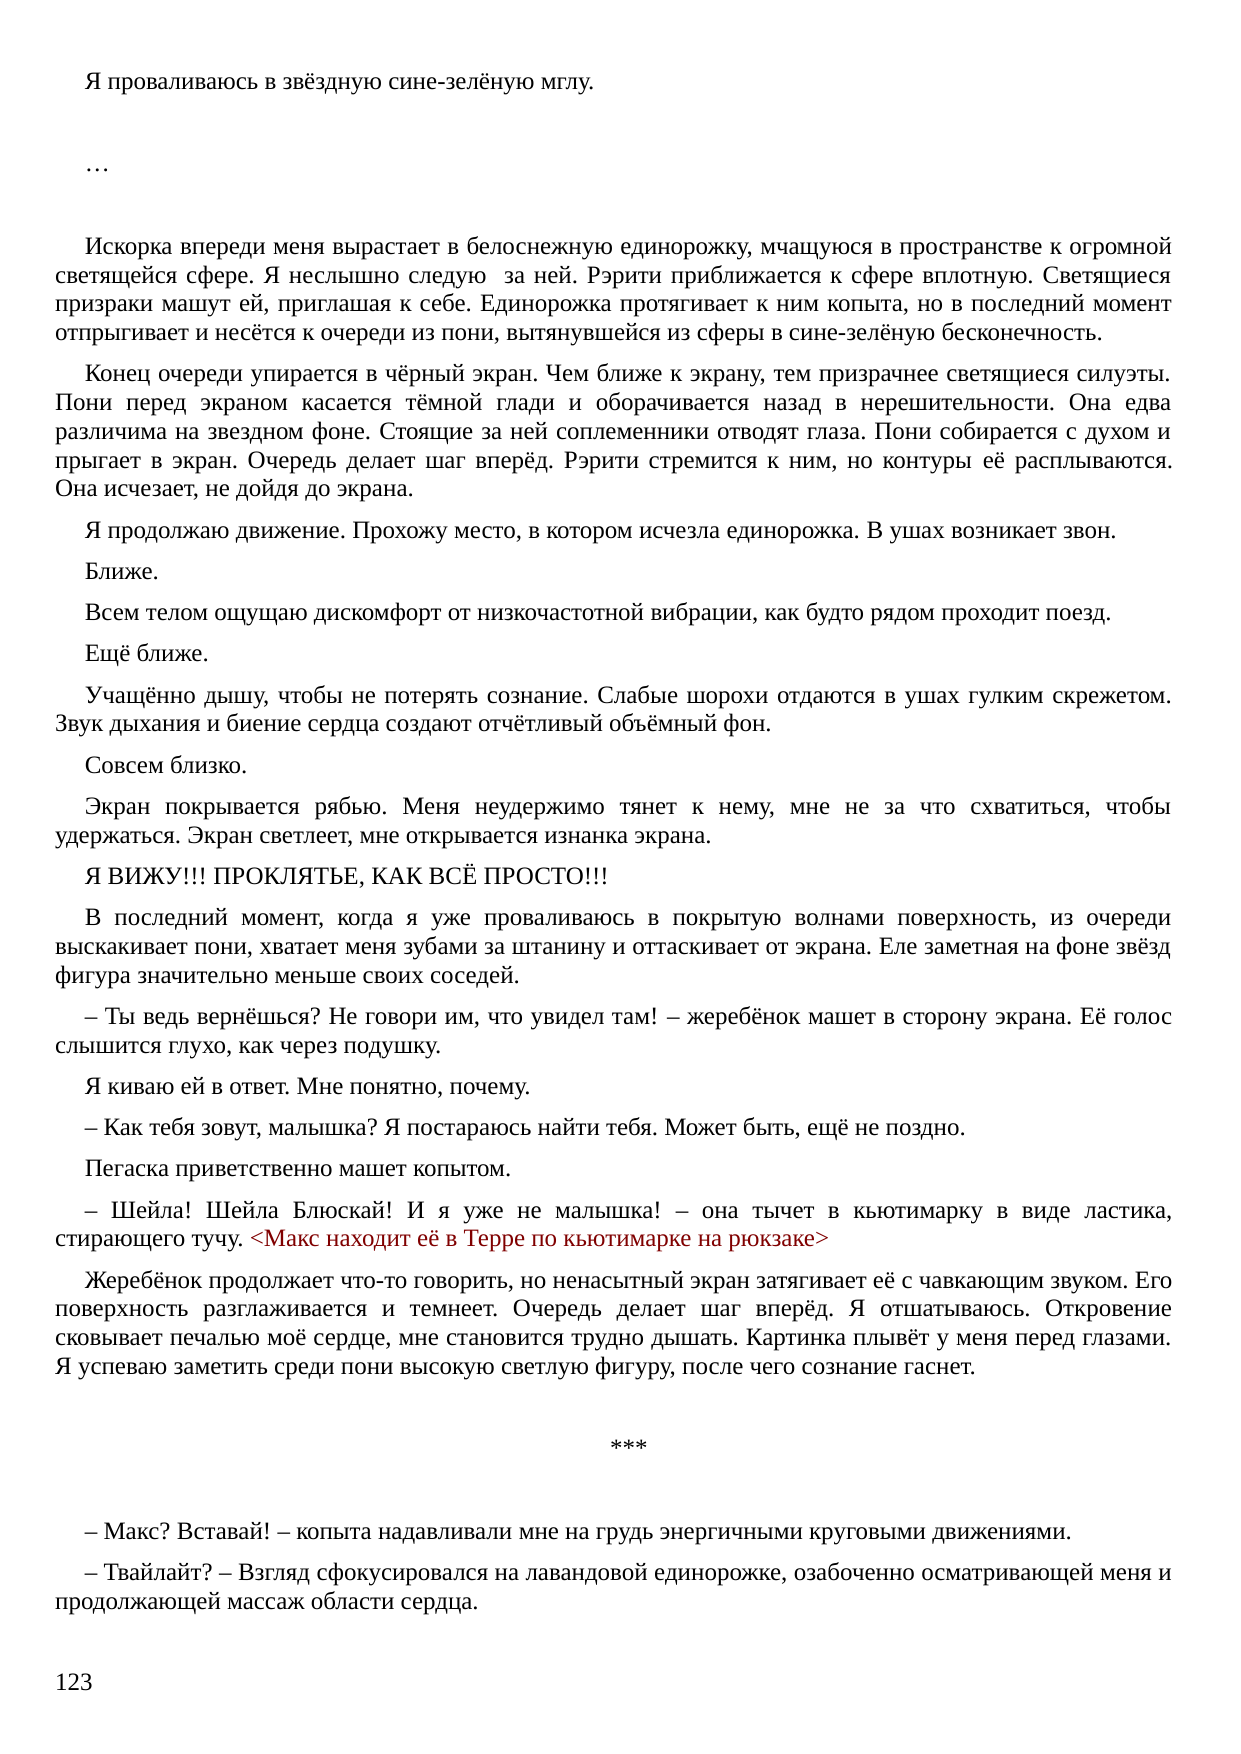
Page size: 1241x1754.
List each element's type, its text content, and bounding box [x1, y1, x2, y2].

text … [55, 148, 1173, 177]
text – Твайлайт? – Взгляд сфокусировался на лавандовой единорожке, озабоченно осматривающей меня и продолжающей массаж области сердца. [55, 1557, 1173, 1615]
text Всем телом ощущаю дискомфорт от низкочастотной вибрации, как будто рядом проходит поезд. [55, 597, 1173, 626]
text Пегаска приветственно машет копытом. [55, 1153, 1173, 1182]
text – Шейла! Шейла Блюскай! И я уже не малышка! – она тычет в кьютимарку в виде ластика, стирающего тучу. <Макс находит её в Терре по кьютимарке на рюкзаке> [55, 1195, 1173, 1252]
text Ближе. [55, 556, 1173, 585]
text Я продолжаю движение. Прохожу место, в котором исчезла единорожка. В ушах возникает звон. [55, 515, 1173, 543]
text – Как тебя зовут, малышка? Я постараюсь найти тебя. Может быть, ещё не поздно. [55, 1112, 1173, 1141]
text Искорка впереди меня вырастает в белоснежную единорожку, мчащуюся в пространстве к огромной светящейся сфере. Я неслышно следую за ней. Рэрити приближается к сфере вплотную. Светящиеся призраки машут ей, приглашая к себе. Единорожка протягивает к ним копыта, но в последний момент отпрыгивает и несётся к очереди из пони, вытянувшейся из сферы в сине-зелёную бесконечность. [55, 231, 1173, 346]
text В последний момент, когда я уже проваливаюсь в покрытую волнами поверхность, из очереди выскакивает пони, хватает меня зубами за штанину и оттаскивает от экрана. Еле заметная на фоне звёзд фигура значительно меньше своих соседей. [55, 902, 1173, 988]
text Конец очереди упирается в чёрный экран. Чем ближе к экрану, тем призрачнее светящиеся силуэты. Пони перед экраном касается тёмной глади и оборачивается назад в нерешительности. Она едва различима на звездном фоне. Стоящие за ней соплеменники отводят глаза. Пони собирается с духом и прыгает в экран. Очередь делает шаг вперёд. Рэрити стремится к ним, но контуры её расплываются. Она исчезает, не дойдя до экрана. [55, 358, 1173, 502]
text Жеребёнок продолжает что-то говорить, но ненасытный экран затягивает её с чавкающим звуком. Его поверхность разглаживается и темнеет. Очередь делает шаг вперёд. Я отшатываюсь. Откровение сковывает печалью моё сердце, мне становится трудно дышать. Картинка плывёт у меня перед глазами. Я успеваю заметить среди пони высокую светлую фигуру, после чего сознание гаснет. [55, 1265, 1173, 1380]
text *** [55, 1433, 1173, 1462]
text – Макс? Вставай! – копыта надавливали мне на грудь энергичными круговыми движениями. [55, 1516, 1173, 1545]
text Экран покрывается рябью. Меня неудержимо тянет к нему, мне не за что схватиться, чтобы удержаться. Экран светлеет, мне открывается изнанка экрана. [55, 791, 1173, 848]
text Я киваю ей в ответ. Мне понятно, почему. [55, 1071, 1173, 1100]
text – Ты ведь вернёшься? Не говори им, что увидел там! – жеребёнок машет в сторону экрана. Её голос слышится глухо, как через подушку. [55, 1001, 1173, 1058]
text Я проваливаюсь в звёздную сине-зелёную мглу. [55, 66, 1173, 95]
text Учащённо дышу, чтобы не потерять сознание. Слабые шорохи отдаются в ушах гулким скрежетом. Звук дыхания и биение сердца создают отчётливый объёмный фон. [55, 680, 1173, 737]
text Ещё ближе. [55, 638, 1173, 667]
text Совсем близко. [55, 750, 1173, 778]
text Я ВИЖУ!!! ПРОКЛЯТЬЕ, КАК ВСЁ ПРОСТО!!! [55, 861, 1173, 890]
